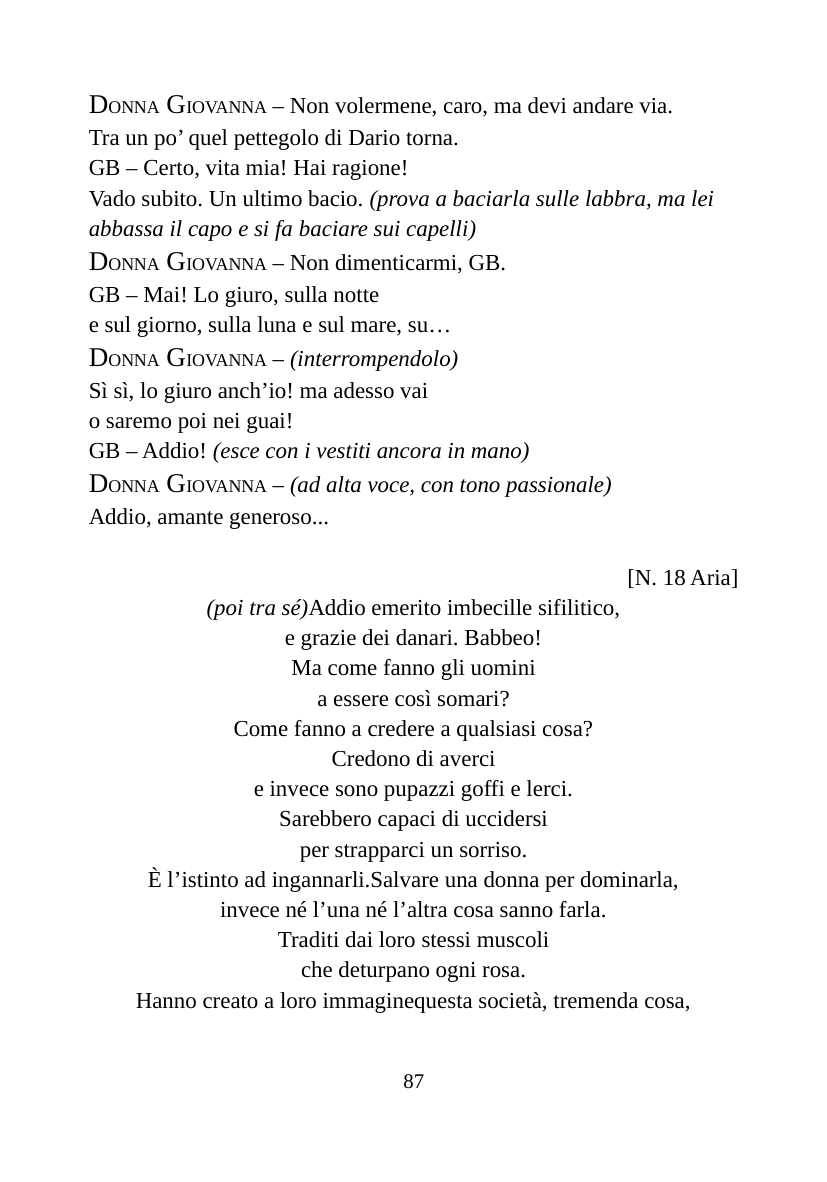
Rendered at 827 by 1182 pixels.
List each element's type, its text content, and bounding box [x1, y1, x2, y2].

text per strapparci un sorriso. [88, 836, 738, 862]
text Addio, amante generoso... [88, 503, 738, 530]
text Donna Giovanna – (ad alta voce, con tono passionale) [88, 468, 738, 499]
text a essere così somari? [88, 684, 738, 711]
text Sarebbero capaci di uccidersi [88, 805, 738, 832]
text o saremo poi nei guai! [88, 407, 738, 433]
text GB – Addio! (esce con i vestiti ancora in mano) [88, 437, 738, 464]
text (poi tra sé)Addio emerito imbecille sifilitico, [88, 594, 738, 620]
text Donna Giovanna – Non volermene, caro, ma devi andare via. [88, 88, 738, 120]
text Tra un po’ quel pettegolo di Dario torna. [88, 124, 738, 151]
text [N. 18 Aria] [88, 564, 738, 590]
text Ma come fanno gli uomini [88, 654, 738, 681]
text che deturpano ogni rosa. [88, 956, 738, 983]
text Donna Giovanna – Non dimenticarmi, GB. [88, 245, 738, 276]
text e grazie dei danari. Babbeo! [88, 624, 738, 651]
text e invece sono pupazzi goffi e lerci. [88, 775, 738, 802]
text È l’istinto ad ingannarli.Salvare una donna per dominarla, [88, 866, 738, 892]
text Vado subito. Un ultimo bacio. (prova a baciarla sulle labbra, ma lei abbassa il capo e si fa baciare sui capelli) [88, 185, 738, 241]
text e sul giorno, sulla luna e sul mare, su… [88, 311, 738, 337]
text GB – Mai! Lo giuro, sulla notte [88, 281, 738, 307]
text GB – Certo, vita mia! Hai ragione! [88, 154, 738, 181]
text Traditi dai loro stessi muscoli [88, 926, 738, 953]
text Sì sì, lo giuro anch’io! ma adesso vai [88, 377, 738, 403]
text Hanno creato a loro immaginequesta società, tremenda cosa, [88, 987, 738, 1013]
text Credono di averci [88, 745, 738, 771]
text Come fanno a credere a qualsiasi cosa? [88, 715, 738, 741]
text invece né l’una né l’altra cosa sanno farla. [88, 896, 738, 922]
text Donna Giovanna – (interrompendolo) [88, 341, 738, 372]
